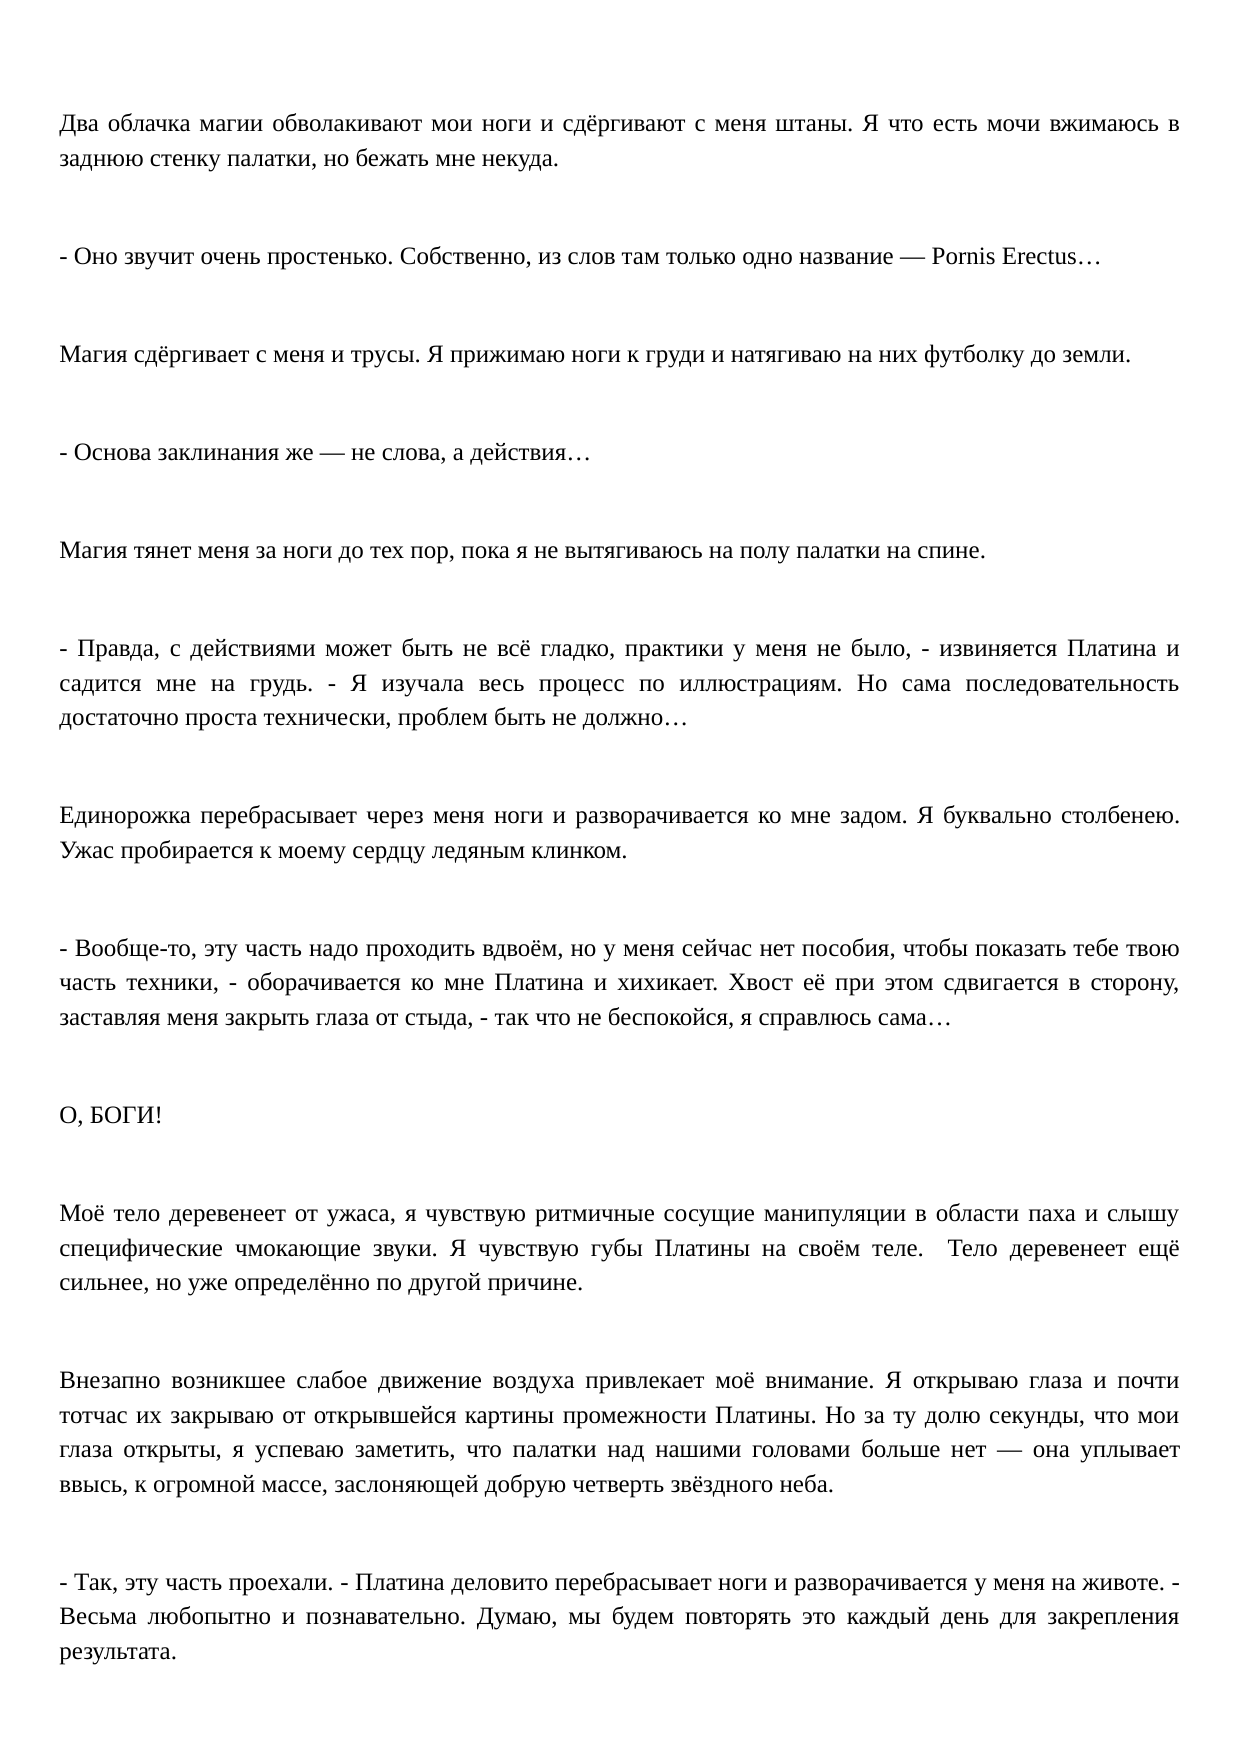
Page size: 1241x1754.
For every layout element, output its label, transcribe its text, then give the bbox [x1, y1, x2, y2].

text - Вообще-то, эту часть надо проходить вдвоём, но у меня сейчас нет пособия, чтобы показать тебе твою часть техники, - оборачивается ко мне Платина и хихикает. Хвост её при этом сдвигается в сторону, заставляя меня закрыть глаза от стыда, - так что не беспокойся, я справлюсь сама… [59, 933, 1181, 1031]
text - Так, эту часть проехали. - Платина деловито перебрасывает ноги и разворачивается у меня на животе. - Весьма любопытно и познавательно. Думаю, мы будем повторять это каждый день для закрепления результата. [59, 1567, 1181, 1664]
text Моё тело деревенеет от ужаса, я чувствую ритмичные сосущие манипуляции в области паха и слышу специфические чмокающие звуки. Я чувствую губы Платины на своём теле. Тело деревенеет ещё сильнее, но уже определённо по другой причине. [59, 1198, 1181, 1296]
text Магия сдёргивает с меня и трусы. Я прижимаю ноги к груди и натягиваю на них футболку до земли. [59, 339, 1181, 368]
text Магия тянет меня за ноги до тех пор, пока я не вытягиваюсь на полу палатки на спине. [59, 535, 1181, 564]
text - Оно звучит очень простенько. Собственно, из слов там только одно название — Pornis Erectus… [59, 241, 1181, 269]
text Единорожка перебрасывает через меня ноги и разворачивается ко мне задом. Я буквально столбенею. Ужас пробирается к моему сердцу ледяным клинком. [59, 800, 1181, 863]
text - Правда, с действиями может быть не всё гладко, практики у меня не было, - извиняется Платина и садится мне на грудь. - Я изучала весь процесс по иллюстрациям. Но сама последовательность достаточно проста технически, проблем быть не должно… [59, 633, 1181, 731]
text Два облачка магии обволакивают мои ноги и сдёргивают с меня штаны. Я что есть мочи вжимаюсь в заднюю стенку палатки, но бежать мне некуда. [59, 108, 1181, 171]
text Внезапно возникшее слабое движение воздуха привлекает моё внимание. Я открываю глаза и почти тотчас их закрываю от открывшейся картины промежности Платины. Но за ту долю секунды, что мои глаза открыты, я успеваю заметить, что палатки над нашими головами больше нет — она уплывает ввысь, к огромной массе, заслоняющей добрую четверть звёздного неба. [59, 1365, 1181, 1497]
text - Основа заклинания же — не слова, а действия… [59, 437, 1181, 466]
text О, БОГИ! [59, 1100, 1181, 1129]
